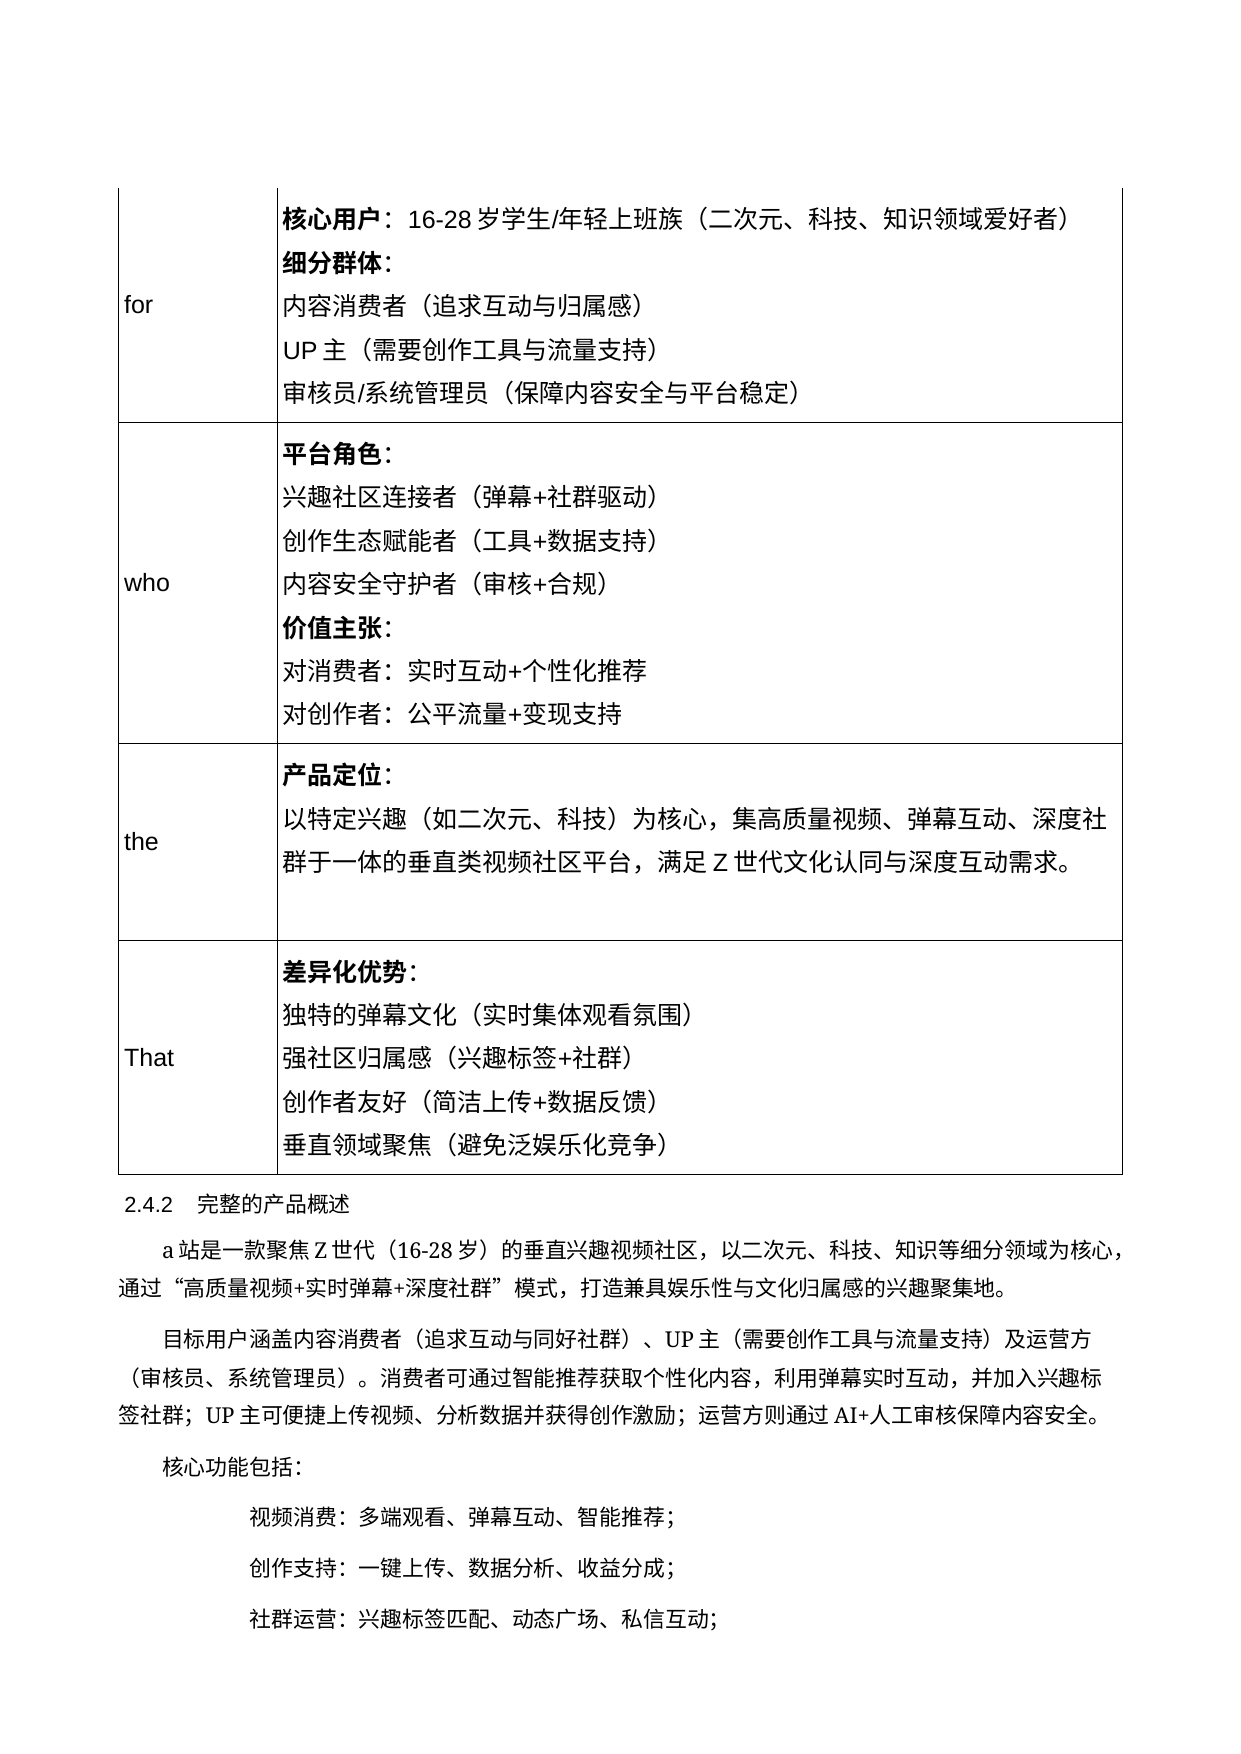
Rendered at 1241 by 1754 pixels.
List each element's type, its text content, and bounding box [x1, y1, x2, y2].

table_cell who [119, 423, 277, 743]
text 核心功能包括： [118, 1449, 1122, 1481]
table_header for [119, 188, 277, 422]
text 创作支持：一键上传、数据分析、收益分成； [118, 1551, 1122, 1583]
text a站是一款聚焦Z世代（16-28岁）的垂直兴趣视频社区，以二次元、科技、知识等细分领域为核心，通过“高质量视频+实时弹幕+深度社群”模式，打造兼具娱乐性与文化归属感的兴趣聚集地。 [118, 1233, 1122, 1303]
text 社群运营：兴趣标签匹配、动态广场、私信互动； [118, 1602, 1122, 1634]
table_cell 产品定位： 以特定兴趣（如二次元、科技）为核心，集高质量视频、弹幕互动、深度社群于一体的垂直类视频社区平台，满足Z世代文化认同与深度互动需求。 [278, 744, 1122, 940]
text 视频消费：多端观看、弹幕互动、智能推荐； [118, 1500, 1122, 1532]
table_cell the [119, 744, 277, 940]
text 目标用户涵盖内容消费者（追求互动与同好社群）、UP主（需要创作工具与流量支持）及运营方（审核员、系统管理员）。消费者可通过智能推荐获取个性化内容，利用弹幕实时互动，并加入兴趣标签社群；UP主可便捷上传视频、分析数据并获得创作激励；运营方则通过AI+人工审核保障内容安全。 [118, 1322, 1122, 1430]
table_header 核心用户：16-28岁学生/年轻上班族（二次元、科技、知识领域爱好者） 细分群体： 内容消费者（追求互动与归属感） UP主（需要创作工具与流量支持） 审核员/系统管理员（保障内容安全与平台稳定） [278, 188, 1122, 422]
table_cell That [119, 941, 277, 1174]
subtitle 完整的产品概述 [118, 1186, 1122, 1220]
table_cell 平台角色： 兴趣社区连接者（弹幕+社群驱动） 创作生态赋能者（工具+数据支持） 内容安全守护者（审核+合规） 价值主张： 对消费者：实时互动+个性化推荐 对创作者：公平流量+变现支持 [278, 423, 1122, 743]
table_cell 差异化优势： 独特的弹幕文化（实时集体观看氛围） 强社区归属感（兴趣标签+社群） 创作者友好（简洁上传+数据反馈） 垂直领域聚焦（避免泛娱乐化竞争） [278, 941, 1122, 1174]
